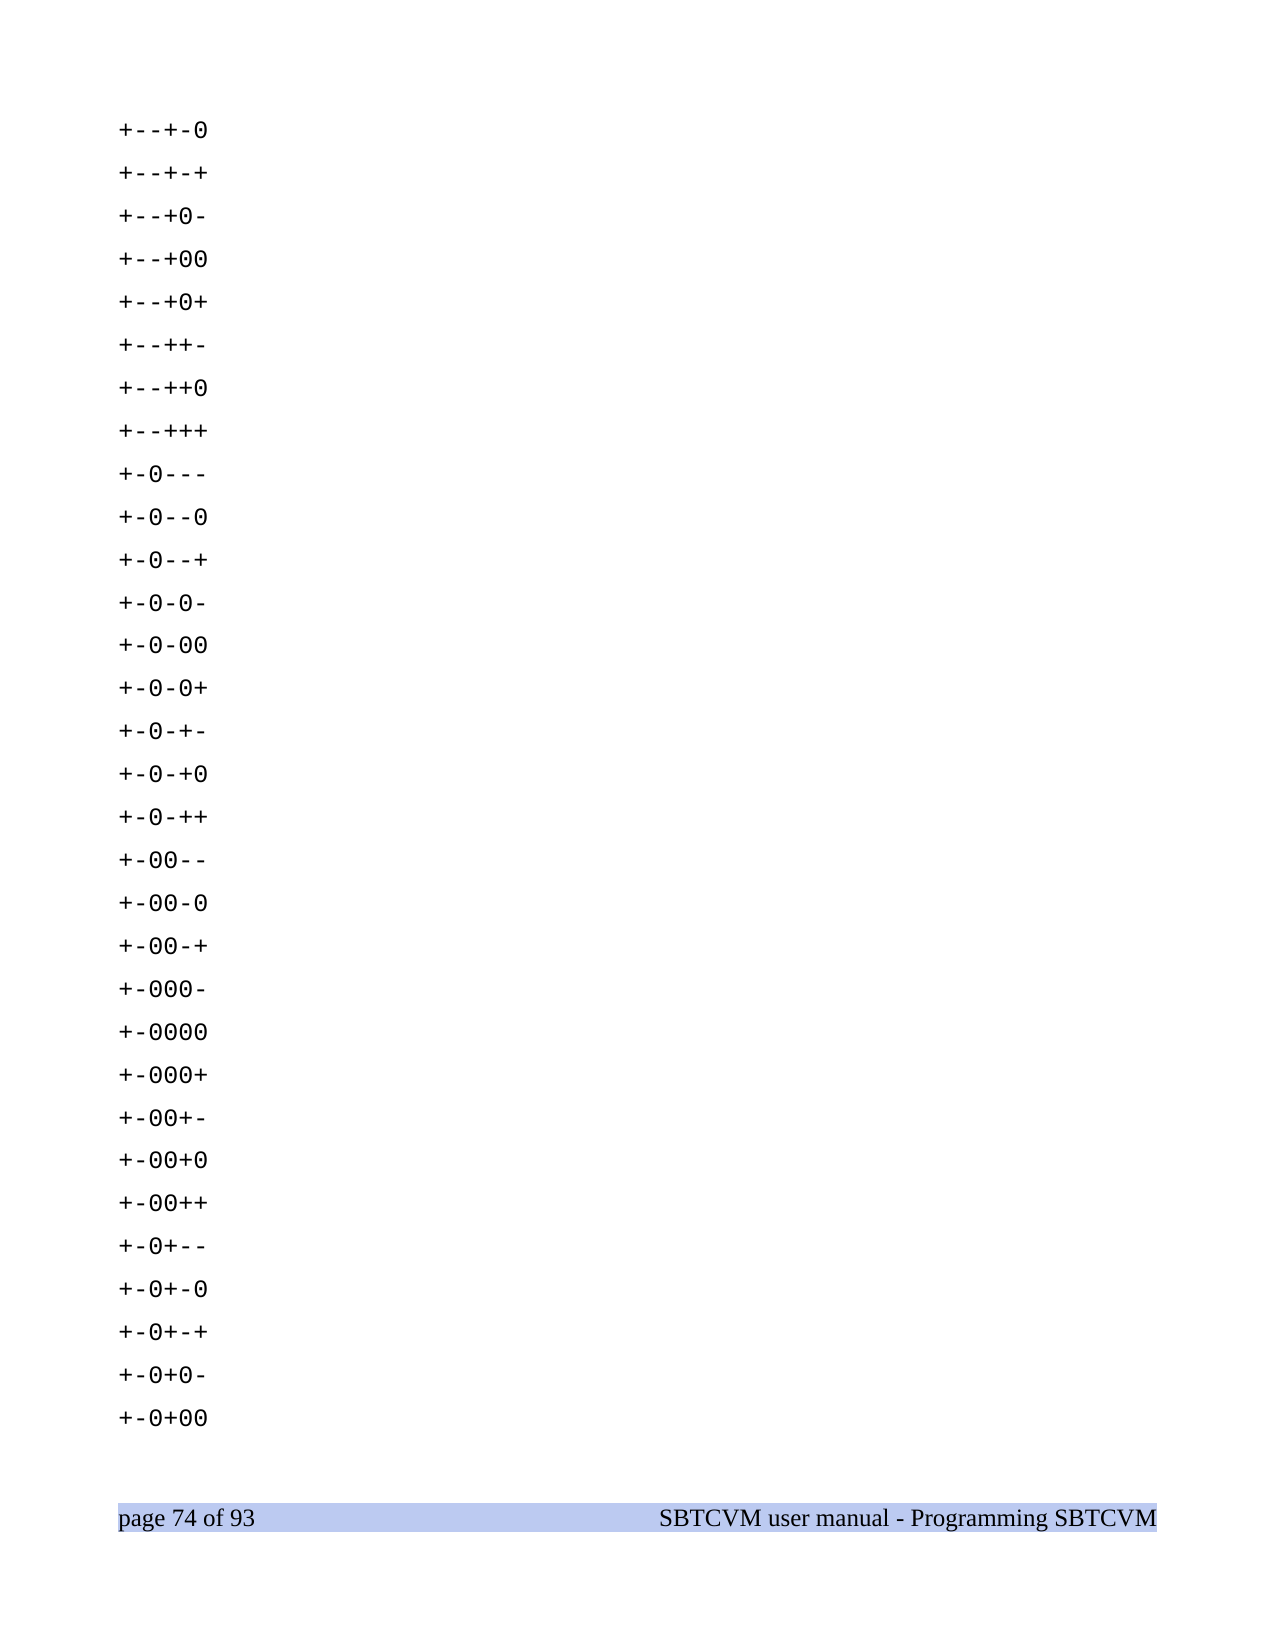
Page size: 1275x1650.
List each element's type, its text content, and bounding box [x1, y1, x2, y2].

text +-0000 [118, 1019, 1157, 1048]
text +--++0 [118, 376, 1157, 404]
text +-0+-- [118, 1234, 1157, 1262]
text +--+++ [118, 418, 1157, 447]
text +--+0+ [118, 290, 1157, 318]
text +-0-0+ [118, 676, 1157, 704]
text +-000- [118, 976, 1157, 1005]
text +--+-0 [118, 118, 1157, 146]
text +-00+- [118, 1105, 1157, 1133]
text +--+00 [118, 247, 1157, 275]
text +--+0- [118, 204, 1157, 232]
text +-0-+- [118, 719, 1157, 747]
text +-0+-0 [118, 1277, 1157, 1305]
text +-0-++ [118, 805, 1157, 833]
text +-0+0- [118, 1363, 1157, 1391]
text +-0+-+ [118, 1320, 1157, 1348]
text +-0--+ [118, 547, 1157, 576]
text +-0--- [118, 461, 1157, 490]
text +-00-0 [118, 891, 1157, 919]
text +-0-+0 [118, 762, 1157, 790]
text +-00-+ [118, 933, 1157, 962]
text +-00-- [118, 848, 1157, 876]
text +-0--0 [118, 504, 1157, 533]
text +-000+ [118, 1062, 1157, 1091]
text +-0-0- [118, 590, 1157, 618]
text +-00+0 [118, 1148, 1157, 1176]
text +--++- [118, 333, 1157, 361]
text +-0-00 [118, 633, 1157, 661]
text +-0+00 [118, 1406, 1157, 1434]
text +--+-+ [118, 161, 1157, 189]
text +-00++ [118, 1191, 1157, 1219]
